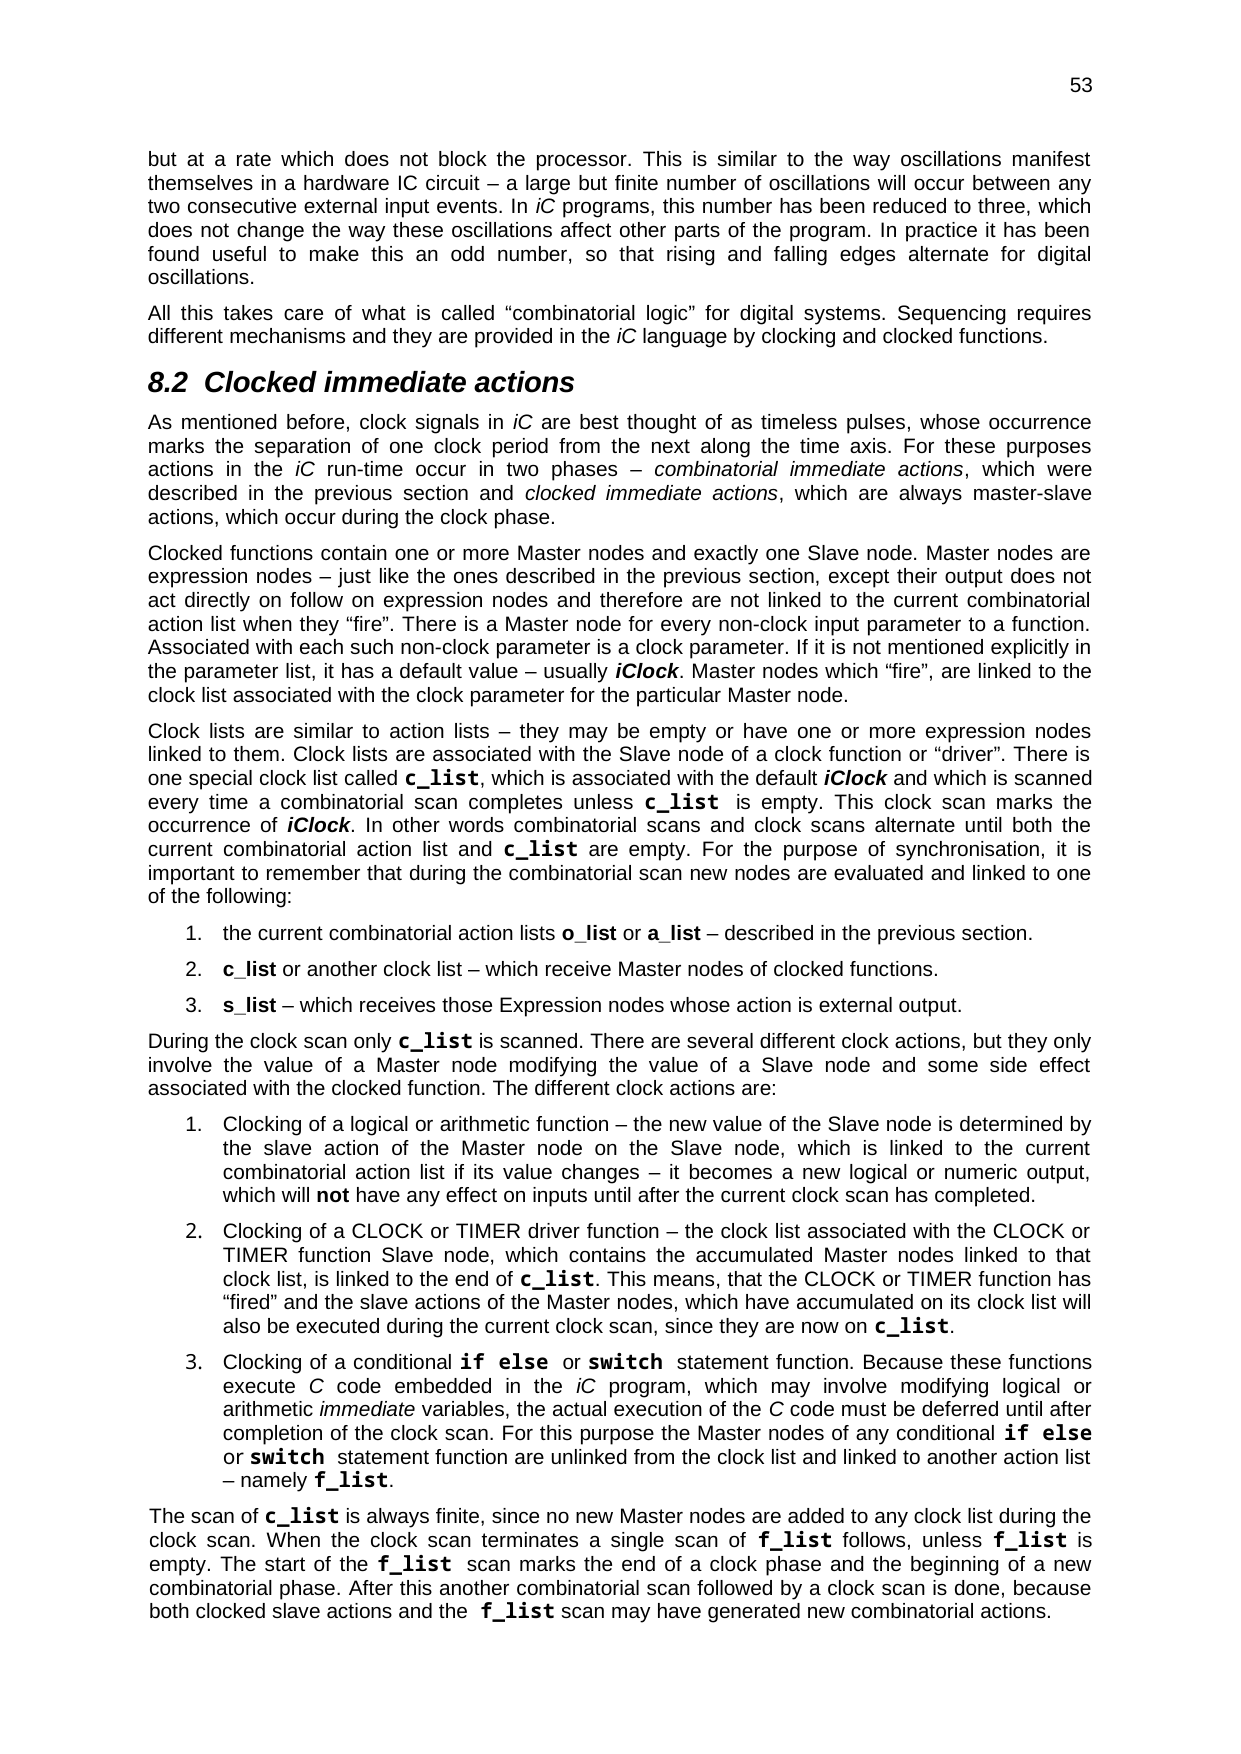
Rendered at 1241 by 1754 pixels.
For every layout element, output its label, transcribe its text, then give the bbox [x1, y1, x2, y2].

text Clocked functions contain one or more Master nodes and exactly one Slave node. Master nodes are expression nodes – just like the ones described in the previous section, except their output does not act directly on follow on expression nodes and therefore are not linked to the current combinatorial action list when they “fire”. There is a Master node for every non-clock input parameter to a function. Associated with each such non-clock parameter is a clock parameter. If it is not mentioned explicitly in the parameter list, it has a default value – usually iClock. Master nodes which “fire”, are linked to the clock list associated with the clock parameter for the particular Master node. [148, 541, 1092, 707]
text All this takes care of what is called “combinatorial logic” for digital systems. Sequencing requires different mechanisms and they are provided in the iC language by clocking and clocked functions. [148, 301, 1092, 349]
subtitle Clocked immediate actions [148, 366, 1092, 399]
list c_list or another clock list – which receive Master nodes of clocked functions. [185, 957, 1092, 981]
text Clock lists are similar to action lists – they may be empty or have one or more expression nodes linked to them. Clock lists are associated with the Slave node of a clock function or “driver”. There is one special clock list called c_list, which is associated with the default iClock and which is scanned every time a combinatorial scan completes unless c_list is empty. This clock scan marks the occurrence of iClock. In other words combinatorial scans and clock scans alternate until both the current combinatorial action list and c_list are empty. For the purpose of synchronisation, it is important to remember that during the combinatorial scan new nodes are evaluated and linked to one of the following: [148, 719, 1092, 908]
text but at a rate which does not block the processor. This is similar to the way oscillations manifest themselves in a hardware IC circuit – a large but finite number of oscillations will occur between any two consecutive external input events. In iC programs, this number has been reduced to three, which does not change the way these oscillations affect other parts of the program. In practice it has been found useful to make this an odd number, so that rising and falling edges alternate for digital oscillations. [148, 148, 1092, 289]
list Clocking of a CLOCK or TIMER driver function – the clock list associated with the CLOCK or TIMER function Slave node, which contains the accumulated Master nodes linked to that clock list, is linked to the end of c_list. This means, that the CLOCK or TIMER function has “fired” and the slave actions of the Master nodes, which have accumulated on its clock list will also be executed during the current clock scan, since they are now on c_list. [185, 1220, 1092, 1338]
list the current combinatorial action lists o_list or a_list – described in the previous section. [185, 921, 1092, 945]
list Clocking of a logical or arithmetic function – the new value of the Slave node is determined by the slave action of the Master node on the Slave node, which is linked to the current combinatorial action list if its value changes – it becomes a new logical or numeric output, which will not have any effect on inputs until after the current clock scan has completed. [185, 1113, 1092, 1207]
list Clocking of a conditional if else or switch statement function. Because these functions execute C code embedded in the iC program, which may involve modifying logical or arithmetic immediate variables, the actual execution of the C code must be deferred until after completion of the clock scan. For this purpose the Master nodes of any conditional if else or switch statement function are unlinked from the clock list and linked to another action list – namely f_list. [185, 1351, 1092, 1493]
text During the clock scan only c_list is scanned. There are several different clock actions, but they only involve the value of a Master node modifying the value of a Slave node and some side effect associated with the clocked function. The different clock actions are: [148, 1029, 1092, 1100]
text As mentioned before, clock signals in iC are best thought of as timeless pulses, whose occurrence marks the separation of one clock period from the next along the time axis. For these purposes actions in the iC run-time occur in two phases – combinatorial immediate actions, which were described in the previous section and clocked immediate actions, which are always master-slave actions, which occur during the clock phase. [148, 411, 1092, 529]
list The scan of c_list is always finite, since no new Master nodes are added to any clock list during the clock scan. When the clock scan terminates a single scan of f_list follows, unless f_list is empty. The start of the f_list scan marks the end of a clock phase and the beginning of a new combinatorial phase. After this another combinatorial scan followed by a clock scan is done, because both clocked slave actions and the f_list scan may have generated new combinatorial actions. [111, 1505, 1092, 1623]
list s_list – which receives those Expression nodes whose action is external output. [185, 993, 1092, 1017]
